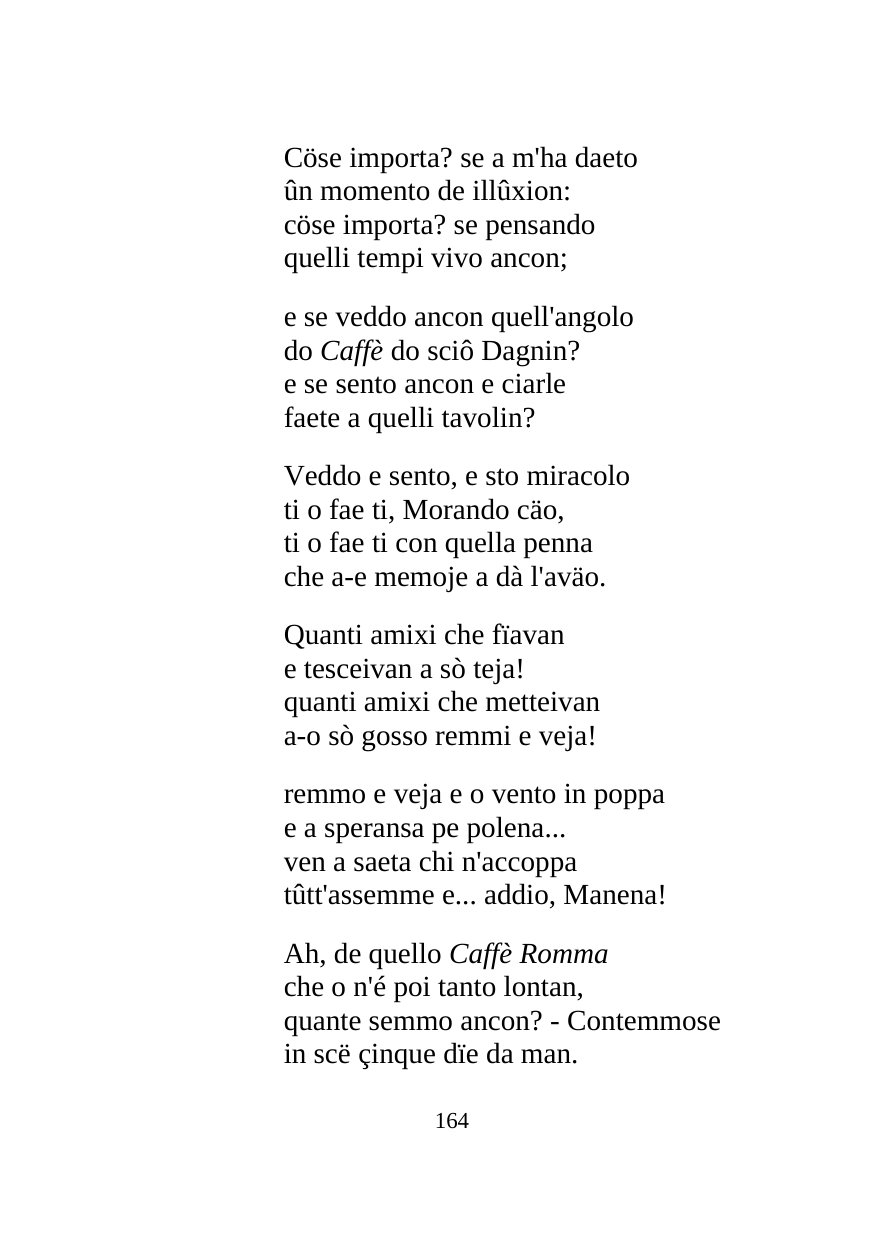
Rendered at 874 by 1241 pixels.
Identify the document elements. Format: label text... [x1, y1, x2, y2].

text Cöse importa? se a m'ha daeto ûn momento de illûxion: cöse importa? se pensando quelli tempi vivo ancon; [283, 140, 768, 274]
text Veddo e sento, e sto miracolo ti o fae ti, Morando cäo, ti o fae ti con quella penna che a-e memoje a dà l'aväo. [283, 458, 768, 592]
text Quanti amixi che fïavan e tesceivan a sò teja! quanti amixi che metteivan a-o sò gosso remmi e veja! [283, 617, 768, 752]
text e se veddo ancon quell'angolo do Caffè do sciô Dagnin? e se sento ancon e ciarle faete a quelli tavolin? [283, 299, 768, 433]
text remmo e veja e o vento in poppa e a speransa pe polena... ven a saeta chi n'accoppa tûtt'assemme e... addio, Manena! [283, 777, 768, 911]
text Ah, de quello Caffè Romma che o n'é poi tanto lontan, quante semmo ancon? - Contemmose in scë çinque dïe da man. [283, 936, 768, 1070]
